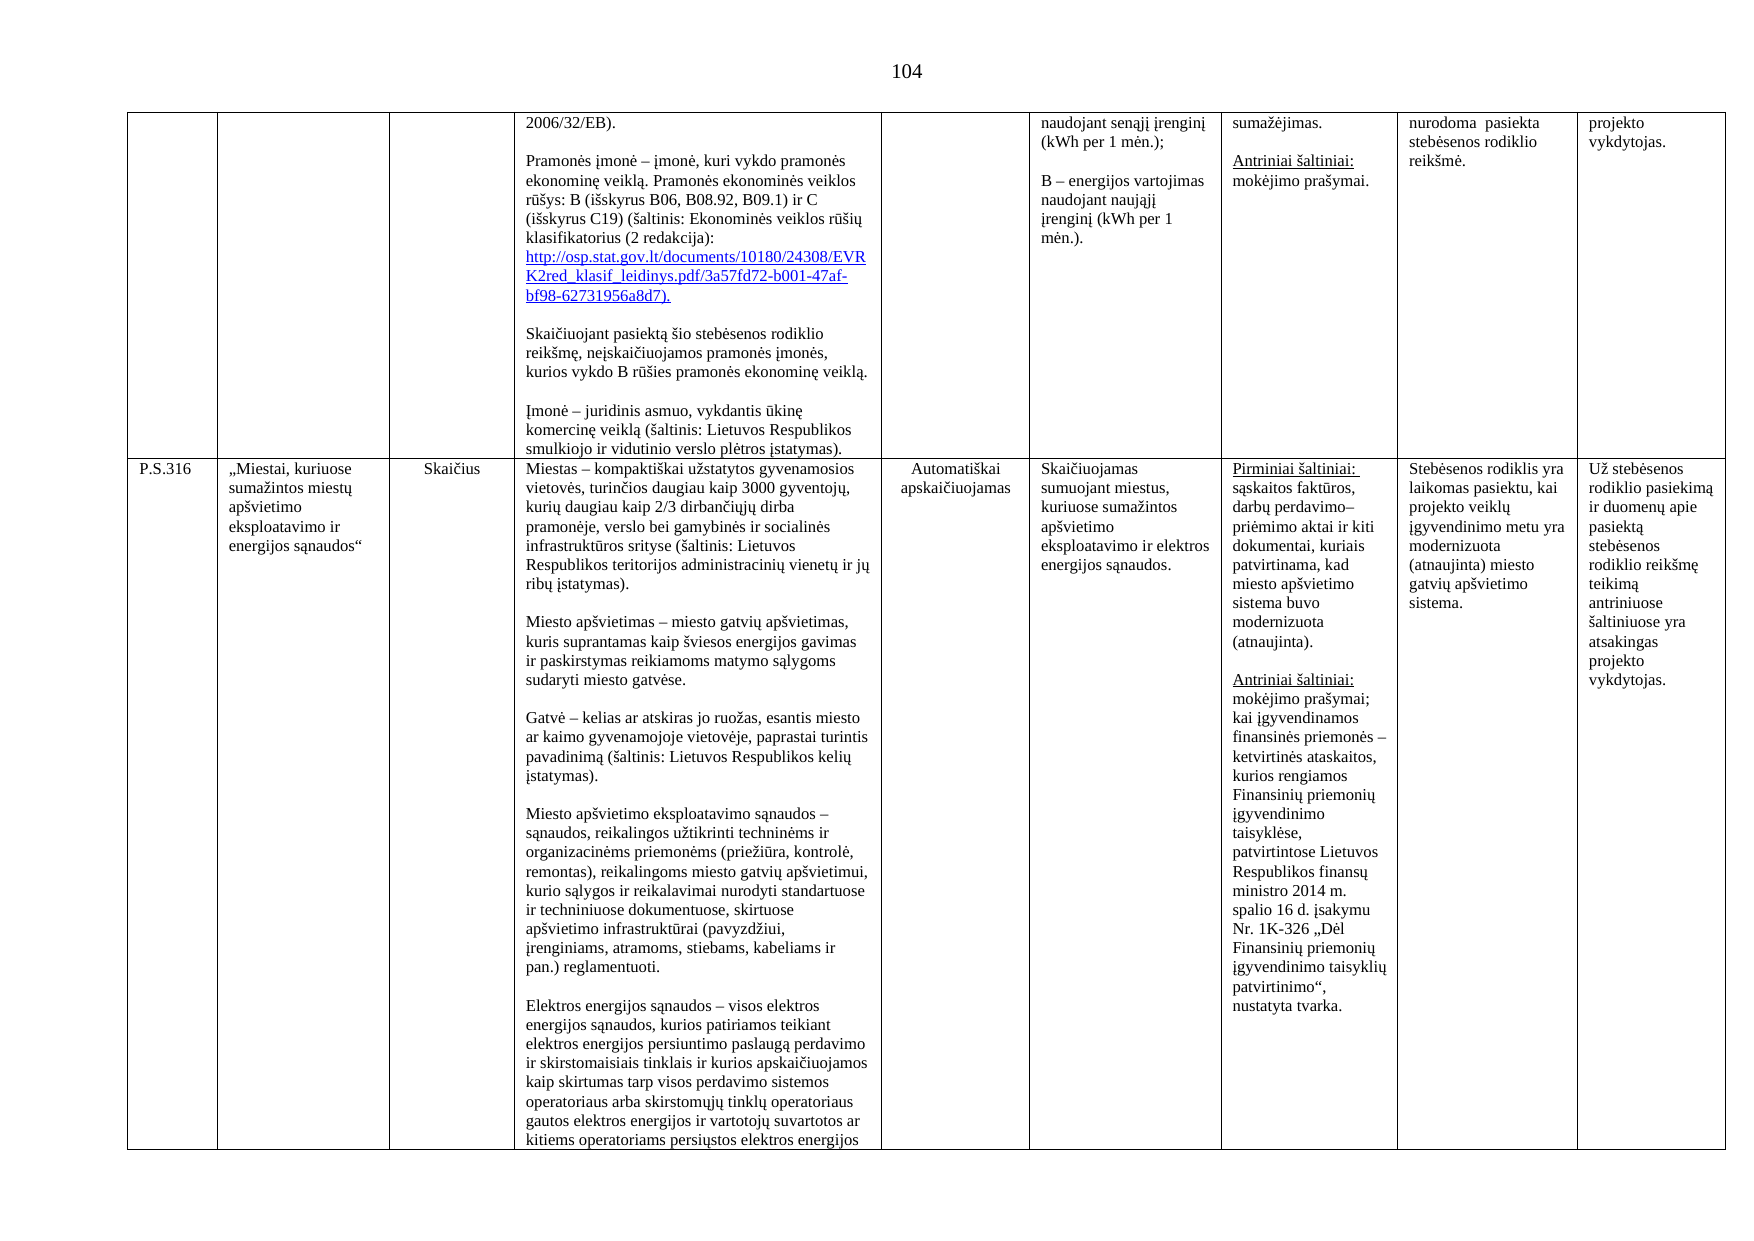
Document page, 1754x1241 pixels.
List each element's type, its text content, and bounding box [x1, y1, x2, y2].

table_cell Skaičiuojamas sumuojant miestus, kuriuose sumažintos apšvietimo eksploatavimo ir elektros energijos sąnaudos. [1030, 459, 1221, 1149]
table_cell Skaičius [390, 459, 514, 1149]
table_cell [390, 113, 514, 458]
table_cell [128, 113, 217, 458]
table_cell Už stebėsenos rodiklio pasiekimą ir duomenų apie pasiektą stebėsenos rodiklio reikšmę teikimą antriniuose šaltiniuose yra atsakingas projekto vykdytojas. [1578, 459, 1725, 1149]
table_cell naudojant senąjį įrenginį (kWh per 1 mėn.); B – energijos vartojimas naudojant naująjį įrenginį (kWh per 1 mėn.). [1030, 113, 1221, 458]
table_cell 2006/32/EB). Pramonės įmonė – įmonė, kuri vykdo pramonės ekonominę veiklą. Pramonės ekonominės veiklos rūšys: B (išskyrus B06, B08.92, B09.1) ir C (išskyrus C19) (šaltinis: Ekonominės veiklos rūšių klasifikatorius (2 redakcija): http://osp.stat.gov.lt/documents/10180/24308/EVRK2red_klasif_leidinys.pdf/3a57fd72-b001-47af-bf98-62731956a8d7). Skaičiuojant pasiektą šio stebėsenos rodiklio reikšmę, neįskaičiuojamos pramonės įmonės, kurios vykdo B rūšies pramonės ekonominę veiklą. Įmonė – juridinis asmuo, vykdantis ūkinę komercinę veiklą (šaltinis: Lietuvos Respublikos smulkiojo ir vidutinio verslo plėtros įstatymas). [515, 113, 881, 458]
table_cell sumažėjimas. Antriniai šaltiniai: mokėjimo prašymai. [1222, 113, 1397, 458]
table_cell Automatiškai apskaičiuojamas [882, 459, 1029, 1149]
table_cell [882, 113, 1029, 458]
table_cell [218, 113, 389, 458]
table_cell projekto vykdytojas. [1578, 113, 1725, 458]
table_cell Stebėsenos rodiklis yra laikomas pasiektu, kai projekto veiklų įgyvendinimo metu yra modernizuota (atnaujinta) miesto gatvių apšvietimo sistema. [1398, 459, 1577, 1149]
table_cell nurodoma pasiekta stebėsenos rodiklio reikšmė. [1398, 113, 1577, 458]
table_cell „Miestai, kuriuose sumažintos miestų apšvietimo eksploatavimo ir energijos sąnaudos“ [218, 459, 389, 1149]
table_cell Miestas – kompaktiškai užstatytos gyvenamosios vietovės, turinčios daugiau kaip 3000 gyventojų, kurių daugiau kaip 2/3 dirbančiųjų dirba pramonėje, verslo bei gamybinės ir socialinės infrastruktūros srityse (šaltinis: Lietuvos Respublikos teritorijos administracinių vienetų ir jų ribų įstatymas). Miesto apšvietimas – miesto gatvių apšvietimas, kuris suprantamas kaip šviesos energijos gavimas ir paskirstymas reikiamoms matymo sąlygoms sudaryti miesto gatvėse. Gatvė – kelias ar atskiras jo ruožas, esantis miesto ar kaimo gyvenamojoje vietovėje, paprastai turintis pavadinimą (šaltinis: Lietuvos Respublikos kelių įstatymas). Miesto apšvietimo eksploatavimo sąnaudos – sąnaudos, reikalingos užtikrinti techninėms ir organizacinėms priemonėms (priežiūra, kontrolė, remontas), reikalingoms miesto gatvių apšvietimui, kurio sąlygos ir reikalavimai nurodyti standartuose ir techniniuose dokumentuose, skirtuose apšvietimo infrastruktūrai (pavyzdžiui, įrenginiams, atramoms, stiebams, kabeliams ir pan.) reglamentuoti. Elektros energijos sąnaudos – visos elektros energijos sąnaudos, kurios patiriamos teikiant elektros energijos persiuntimo paslaugą perdavimo ir skirstomaisiais tinklais ir kurios apskaičiuojamos kaip skirtumas tarp visos perdavimo sistemos operatoriaus arba skirstomųjų tinklų operatoriaus gautos elektros energijos ir vartotojų suvartotos ar kitiems operatoriams persiųstos elektros energijos [515, 459, 881, 1149]
table_cell P.S.316 [128, 459, 217, 1149]
table_cell Pirminiai šaltiniai: sąskaitos faktūros, darbų perdavimo–priėmimo aktai ir kiti dokumentai, kuriais patvirtinama, kad miesto apšvietimo sistema buvo modernizuota (atnaujinta). Antriniai šaltiniai: mokėjimo prašymai; kai įgyvendinamos finansinės priemonės – ketvirtinės ataskaitos, kurios rengiamos Finansinių priemonių įgyvendinimo taisyklėse, patvirtintose Lietuvos Respublikos finansų ministro 2014 m. spalio 16 d. įsakymu Nr. 1K-326 „Dėl Finansinių priemonių įgyvendinimo taisyklių patvirtinimo“, nustatyta tvarka. [1222, 459, 1397, 1149]
